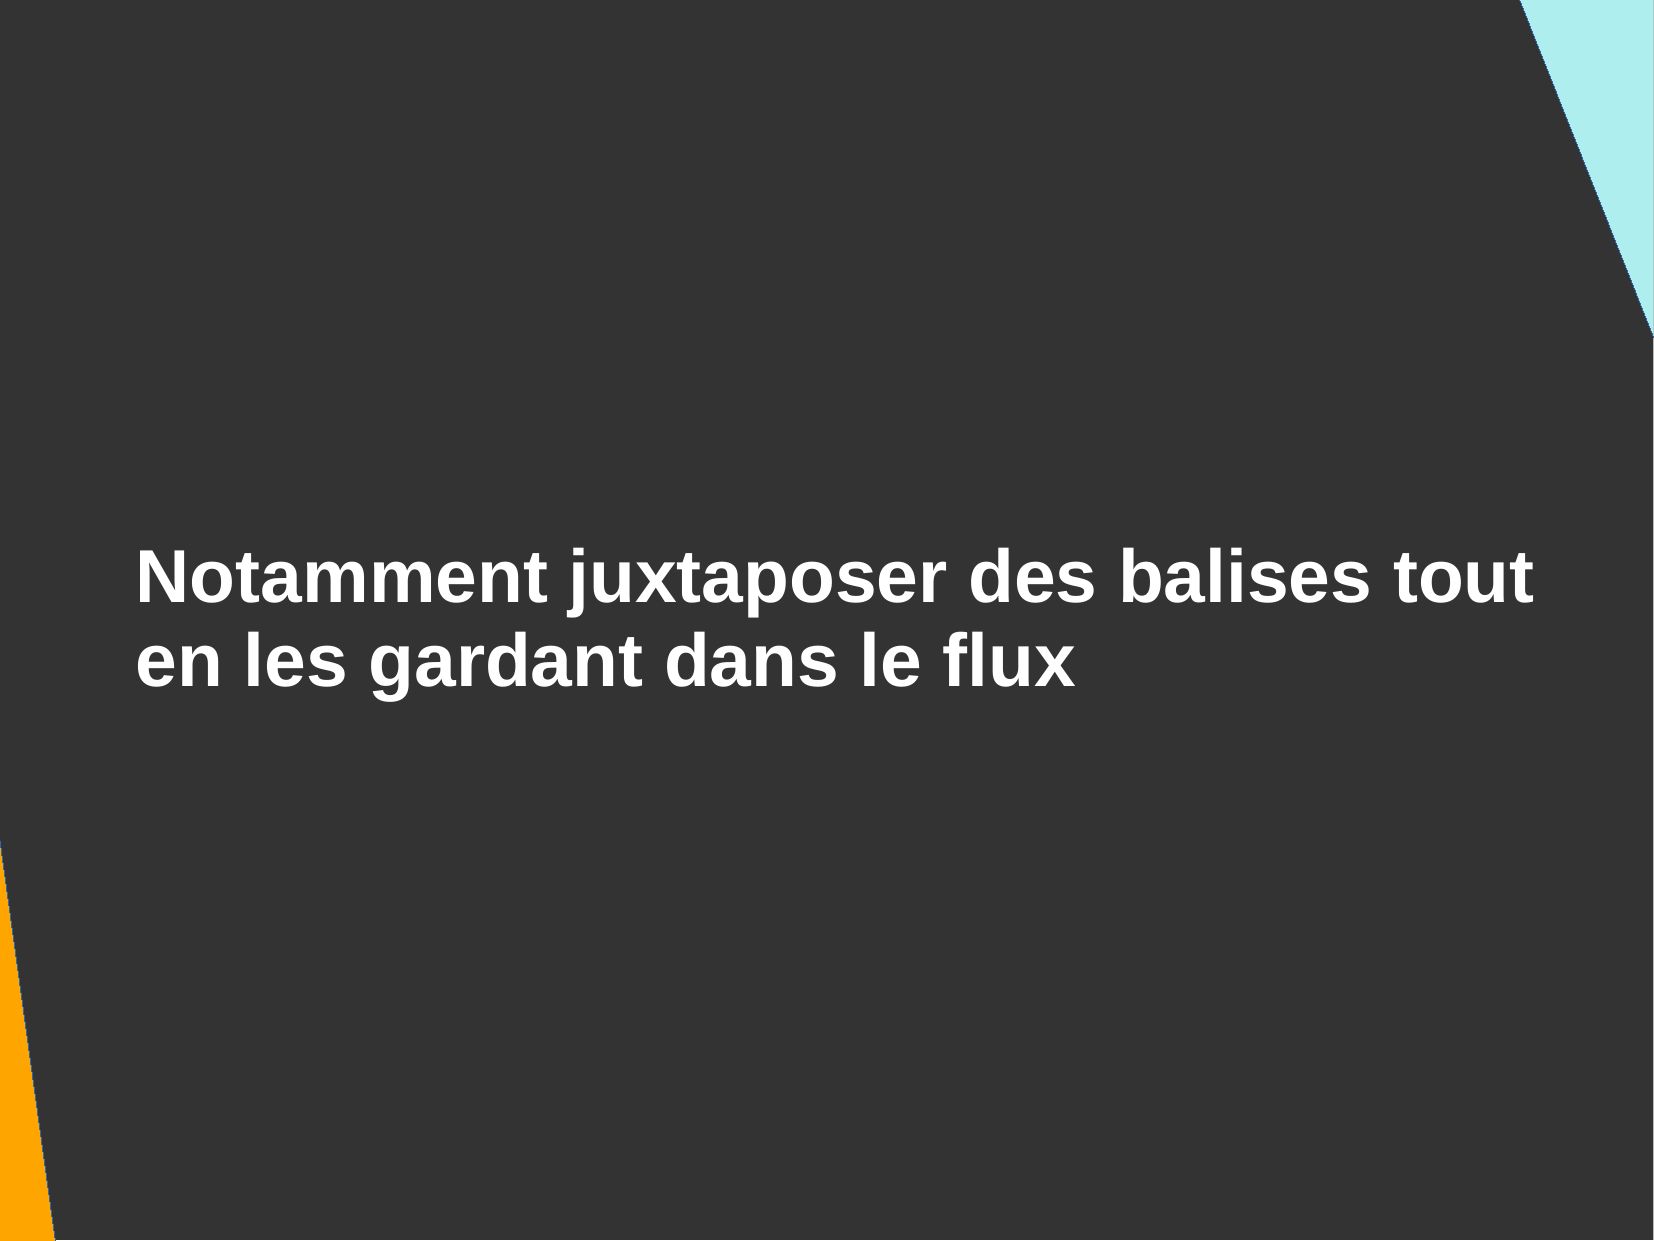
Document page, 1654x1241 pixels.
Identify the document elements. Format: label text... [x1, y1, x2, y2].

text_box [1519, 0, 1654, 338]
list Notamment juxtaposer des balises tout en les gardant dans le flux [64, 534, 1589, 706]
text_box [0, 840, 56, 1241]
